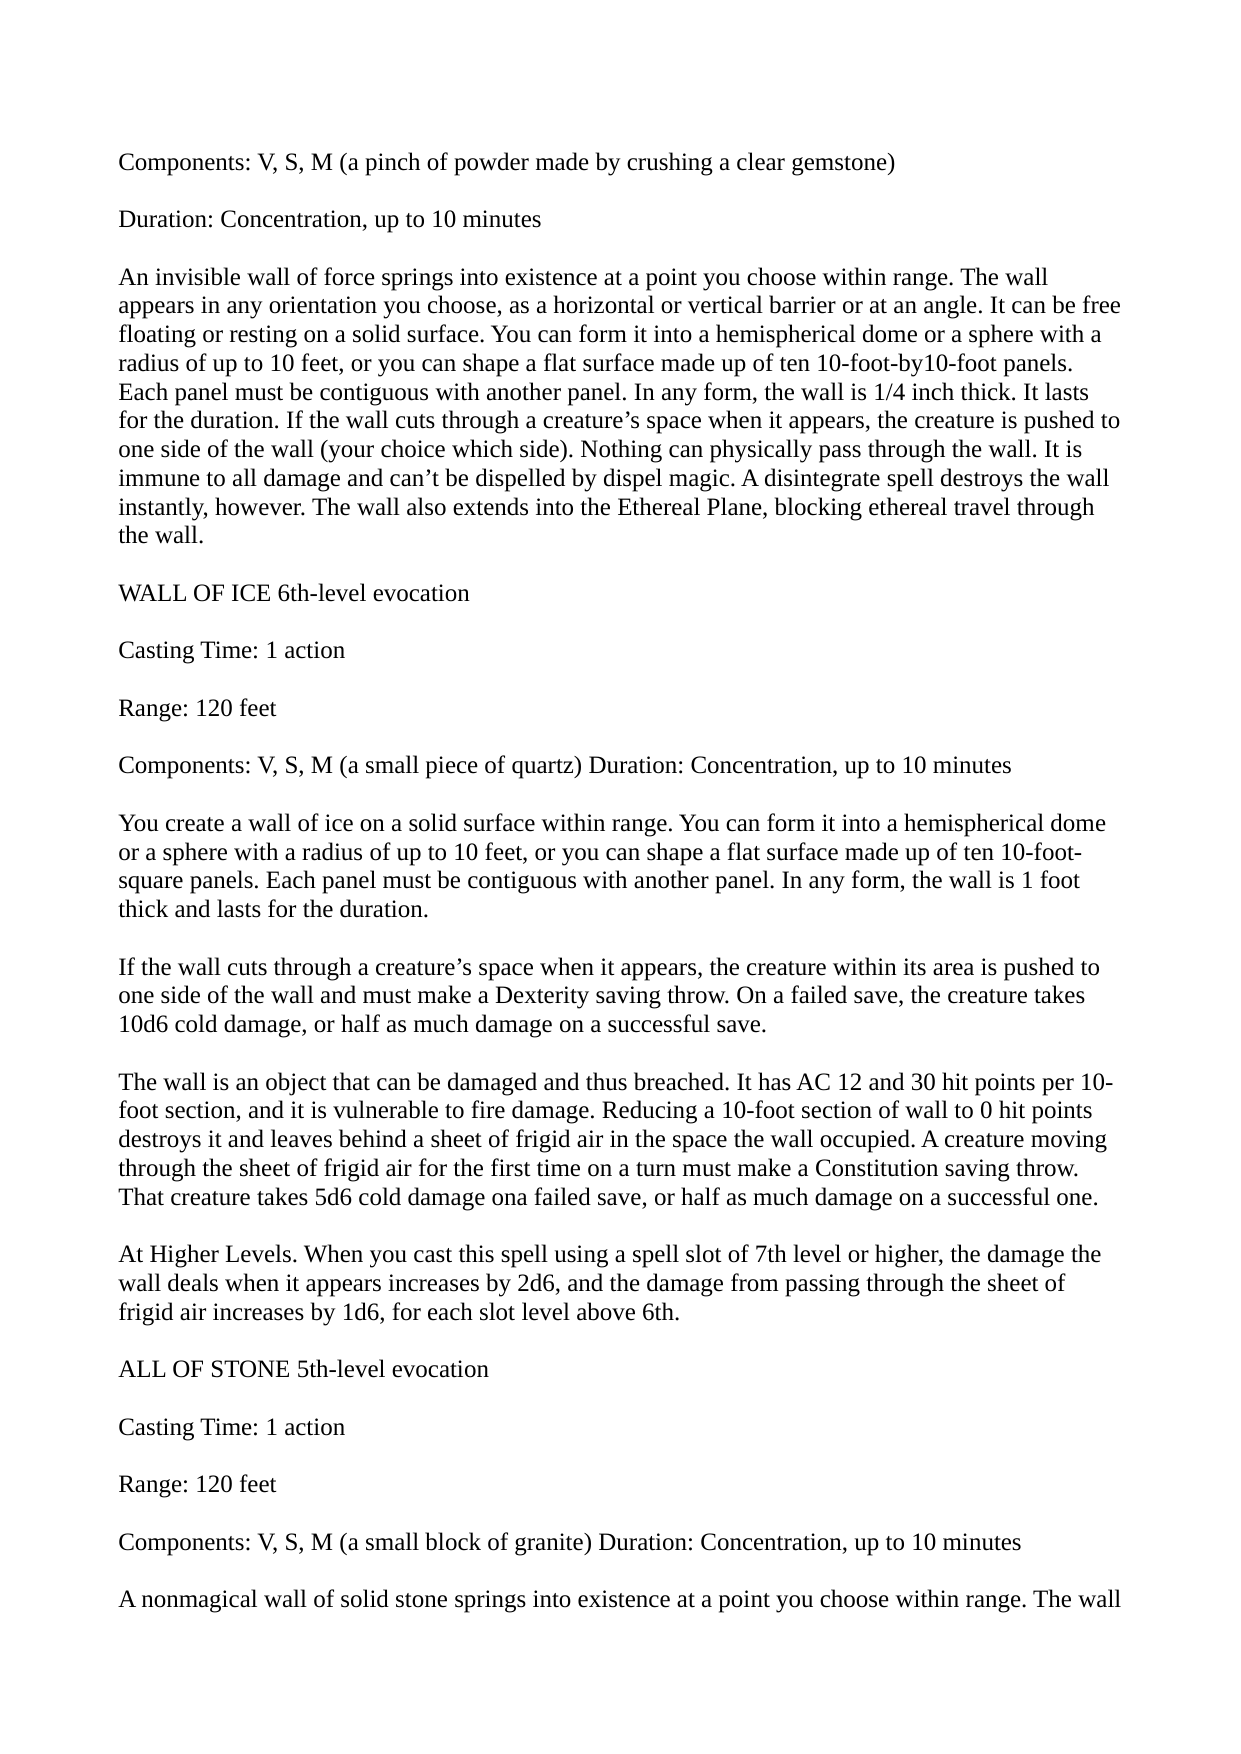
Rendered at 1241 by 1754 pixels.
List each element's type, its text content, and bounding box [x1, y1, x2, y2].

text Components: V, S, M (a small piece of quartz) Duration: Concentration, up to 10 minutes [118, 751, 1122, 779]
text Components: V, S, M (a pinch of powder made by crushing a clear gemstone) [118, 147, 1122, 176]
text Range: 120 feet [118, 1469, 1122, 1498]
text The wall is an object that can be damaged and thus breached. It has AC 12 and 30 hit points per 10-foot section, and it is vulnerable to fire damage. Reducing a 10-foot section of wall to 0 hit points destroys it and leaves behind a sheet of frigid air in the space the wall occupied. A creature moving through the sheet of frigid air for the first time on a turn must make a Constitution saving throw. That creature takes 5d6 cold damage ona failed save, or half as much damage on a successful one. [118, 1067, 1122, 1211]
text Casting Time: 1 action [118, 636, 1122, 664]
text Range: 120 feet [118, 693, 1122, 722]
text If the wall cuts through a creature’s space when it appears, the creature within its area is pushed to one side of the wall and must make a Dexterity saving throw. On a failed save, the creature takes 10d6 cold damage, or half as much damage on a successful save. [118, 952, 1122, 1038]
text You create a wall of ice on a solid surface within range. You can form it into a hemispherical dome or a sphere with a radius of up to 10 feet, or you can shape a flat surface made up of ten 10-foot-square panels. Each panel must be contiguous with another panel. In any form, the wall is 1 foot thick and lasts for the duration. [118, 808, 1122, 923]
text At Higher Levels. When you cast this spell using a spell slot of 7th level or higher, the damage the wall deals when it appears increases by 2d6, and the damage from passing through the sheet of frigid air increases by 1d6, for each slot level above 6th. [118, 1239, 1122, 1326]
text A nonmagical wall of solid stone springs into existence at a point you choose within range. The wall [118, 1584, 1122, 1613]
text ALL OF STONE 5th-level evocation [118, 1354, 1122, 1383]
text Duration: Concentration, up to 10 minutes [118, 204, 1122, 233]
text An invisible wall of force springs into existence at a point you choose within range. The wall appears in any orientation you choose, as a horizontal or vertical barrier or at an angle. It can be free floating or resting on a solid surface. You can form it into a hemispherical dome or a sphere with a radius of up to 10 feet, or you can shape a flat surface made up of ten 10-foot-by10-foot panels. Each panel must be contiguous with another panel. In any form, the wall is 1/4 inch thick. It lasts for the duration. If the wall cuts through a creature’s space when it appears, the creature is pushed to one side of the wall (your choice which side). Nothing can physically pass through the wall. It is immune to all damage and can’t be dispelled by dispel magic. A disintegrate spell destroys the wall instantly, however. The wall also extends into the Ethereal Plane, blocking ethereal travel through the wall. [118, 262, 1122, 549]
text Casting Time: 1 action [118, 1412, 1122, 1441]
text Components: V, S, M (a small block of granite) Duration: Concentration, up to 10 minutes [118, 1527, 1122, 1556]
text WALL OF ICE 6th-level evocation [118, 578, 1122, 607]
